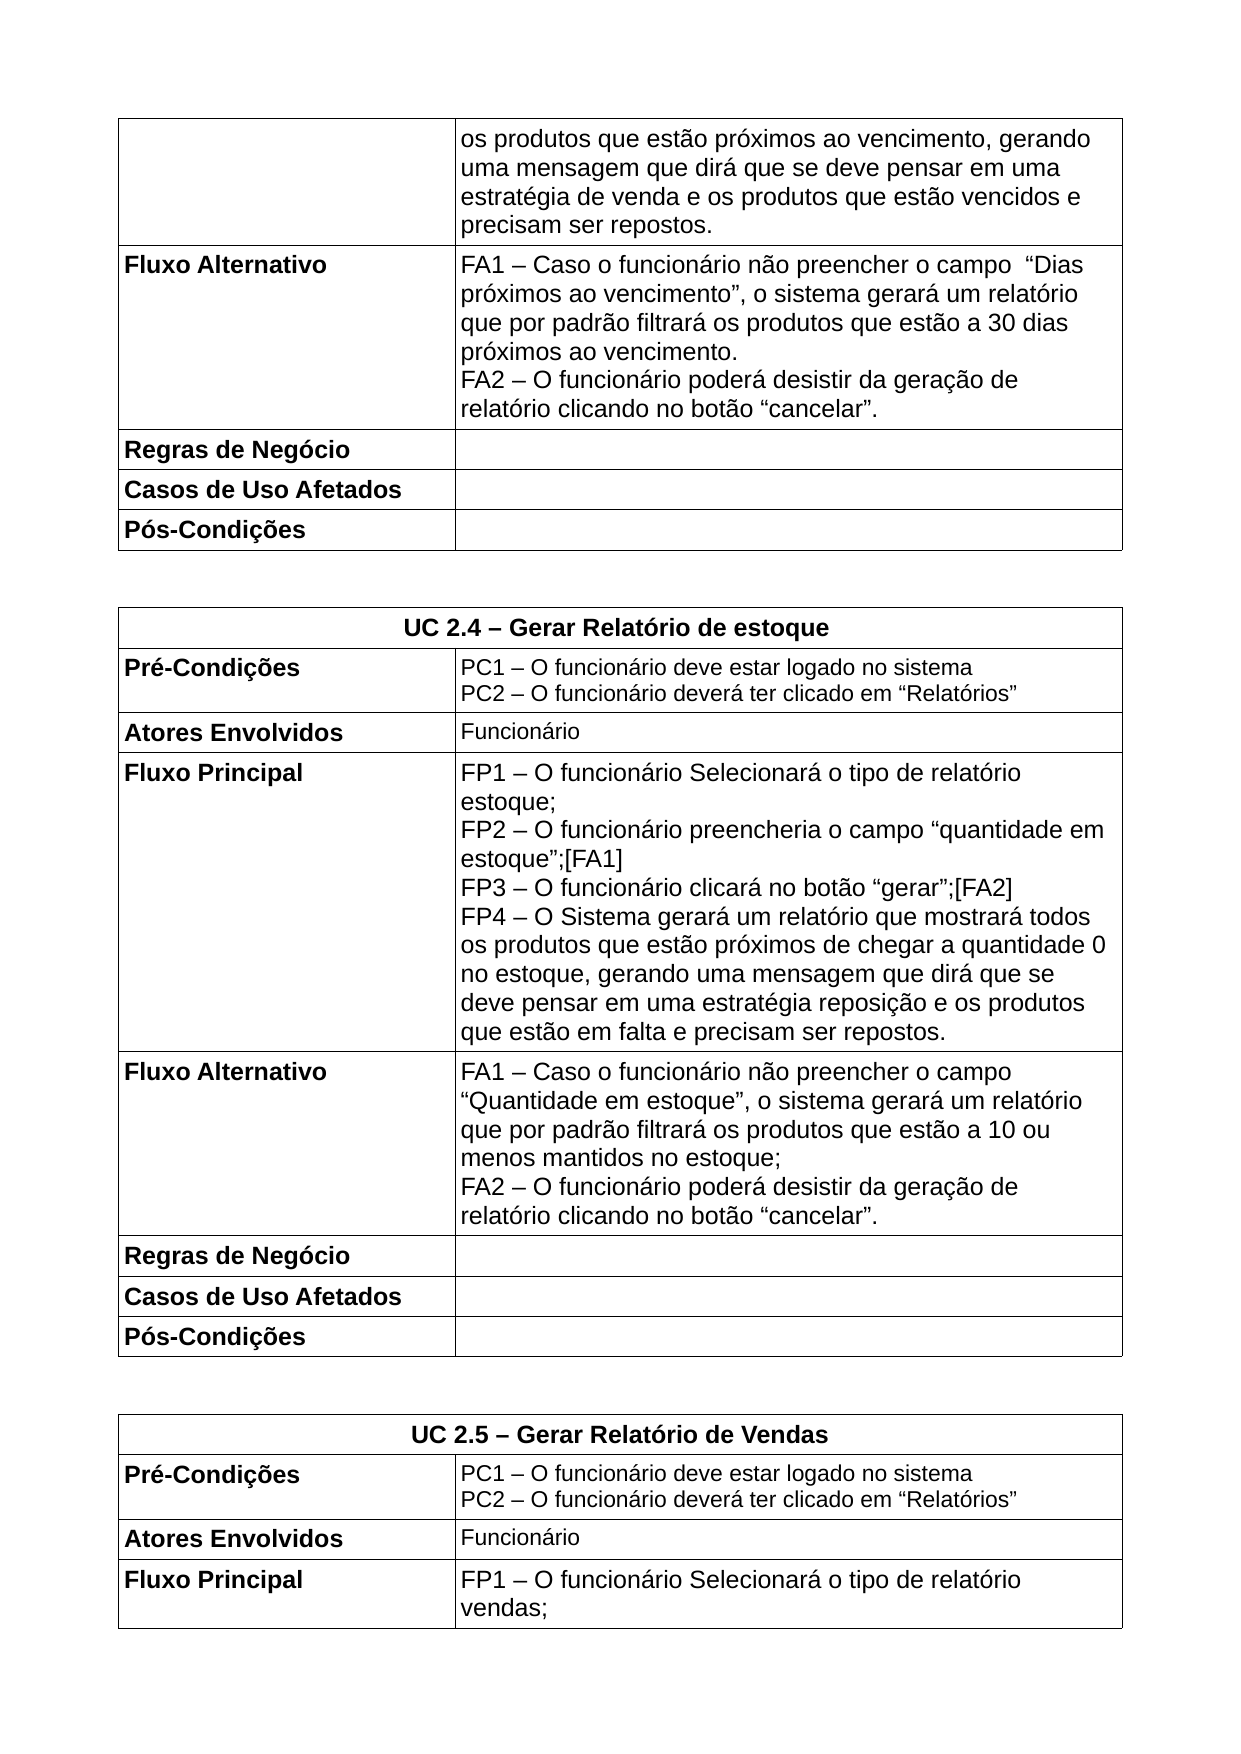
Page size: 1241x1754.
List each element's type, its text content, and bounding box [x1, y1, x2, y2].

table_cell Regras de Negócio [119, 430, 455, 469]
table_cell Funcionário [456, 713, 1122, 752]
table_cell Fluxo Principal [119, 1560, 455, 1628]
table_cell Pré-Condições [119, 1455, 455, 1518]
table_cell os produtos que estão próximos ao vencimento, gerando uma mensagem que dirá que se deve pensar em uma estratégia de venda e os produtos que estão vencidos e precisam ser repostos. [456, 119, 1122, 245]
table_cell [456, 1317, 1122, 1356]
table_cell Casos de Uso Afetados [119, 470, 455, 509]
table_cell [456, 470, 1122, 509]
table_cell Atores Envolvidos [119, 1520, 455, 1559]
table_cell FA1 – Caso o funcionário não preencher o campo “Quantidade em estoque”, o sistema gerará um relatório que por padrão filtrará os produtos que estão a 10 ou menos mantidos no estoque; FA2 – O funcionário poderá desistir da geração de relatório clicando no botão “cancelar”. [456, 1052, 1122, 1235]
table_cell Fluxo Alternativo [119, 1052, 455, 1235]
table_cell Fluxo Principal [119, 753, 455, 1051]
table_cell Atores Envolvidos [119, 713, 455, 752]
table_cell [119, 119, 455, 245]
table_cell FA1 – Caso o funcionário não preencher o campo “Dias próximos ao vencimento”, o sistema gerará um relatório que por padrão filtrará os produtos que estão a 30 dias próximos ao vencimento. FA2 – O funcionário poderá desistir da geração de relatório clicando no botão “cancelar”. [456, 246, 1122, 429]
table_cell [456, 1236, 1122, 1276]
table_cell PC1 – O funcionário deve estar logado no sistema PC2 – O funcionário deverá ter clicado em “Relatórios” [456, 649, 1122, 712]
table_cell FP1 – O funcionário Selecionará o tipo de relatório vendas; [456, 1560, 1122, 1628]
table_cell Casos de Uso Afetados [119, 1277, 455, 1316]
table_cell Regras de Negócio [119, 1236, 455, 1276]
table_cell [456, 430, 1122, 469]
table_cell Pós-Condições [119, 510, 455, 550]
table_header UC 2.5 – Gerar Relatório de Vendas [119, 1415, 1122, 1454]
table_cell Pós-Condições [119, 1317, 455, 1356]
table_cell Pré-Condições [119, 649, 455, 712]
table_cell [456, 1277, 1122, 1316]
table_cell [456, 510, 1122, 550]
table_header UC 2.4 – Gerar Relatório de estoque [119, 608, 1122, 648]
table_cell PC1 – O funcionário deve estar logado no sistema PC2 – O funcionário deverá ter clicado em “Relatórios” [456, 1455, 1122, 1518]
table_cell FP1 – O funcionário Selecionará o tipo de relatório estoque; FP2 – O funcionário preencheria o campo “quantidade em estoque”;[FA1] FP3 – O funcionário clicará no botão “gerar”;[FA2] FP4 – O Sistema gerará um relatório que mostrará todos os produtos que estão próximos de chegar a quantidade 0 no estoque, gerando uma mensagem que dirá que se deve pensar em uma estratégia reposição e os produtos que estão em falta e precisam ser repostos. [456, 753, 1122, 1051]
table_cell Funcionário [456, 1520, 1122, 1559]
table_cell Fluxo Alternativo [119, 246, 455, 429]
